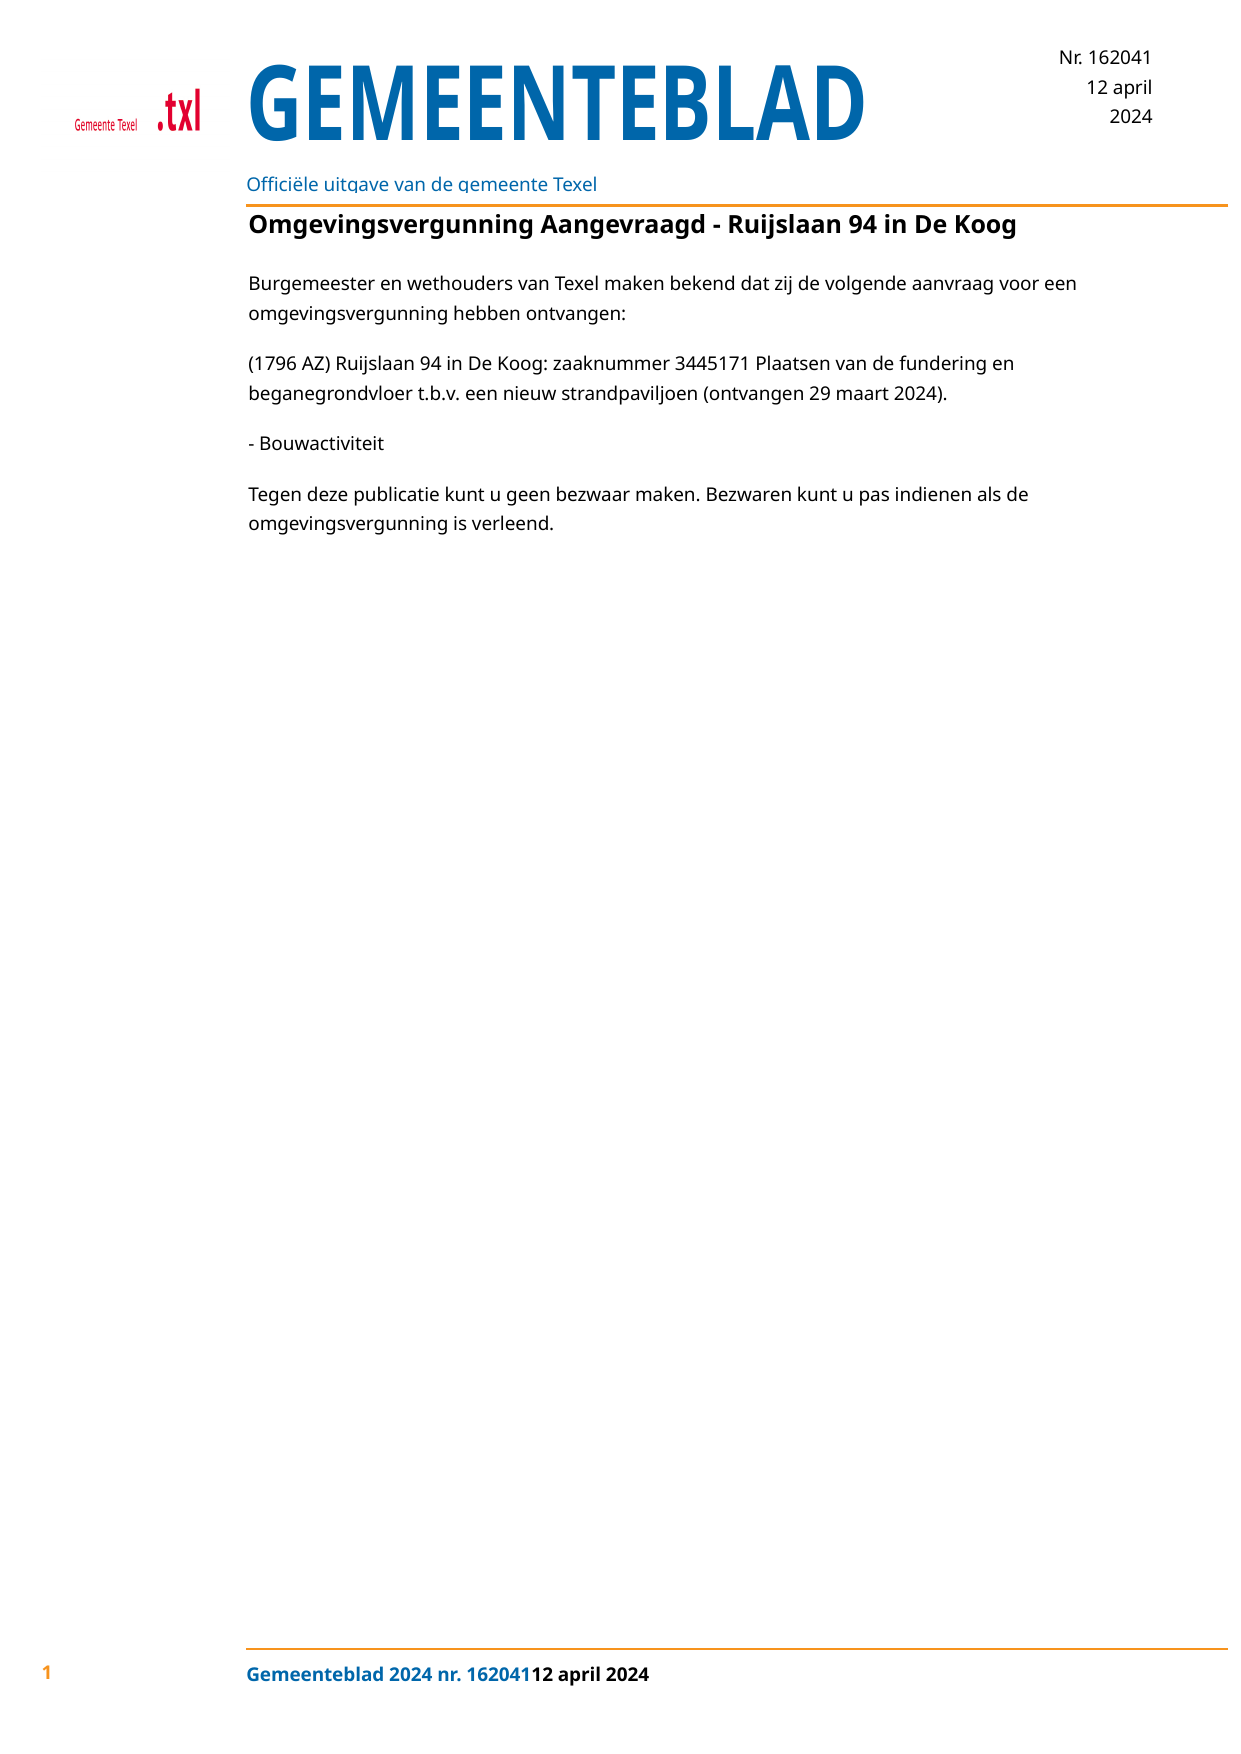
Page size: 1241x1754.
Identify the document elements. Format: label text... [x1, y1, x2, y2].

text Burgemeester en wethouders van Texel maken bekend dat zij de volgende aanvraag voor een omgevingsvergunning hebben ontvangen: [248, 270, 1152, 326]
text Tegen deze publicatie kunt u geen bezwaar maken. Bezwaren kunt u pas indienen als de omgevingsvergunning is verleend. [248, 481, 1152, 536]
picture [41, 47, 231, 172]
text (1796 AZ) Ruijslaan 94 in De Koog: zaaknummer 3445171 Plaatsen van de fundering en beganegrondvloer t.b.v. een nieuw strandpaviljoen (ontvangen 29 maart 2024). [248, 350, 1152, 406]
text Omgevingsvergunning Aangevraagd - Ruijslaan 94 in De Koog [248, 207, 1152, 241]
text - Bouwactiviteit [248, 430, 1152, 456]
